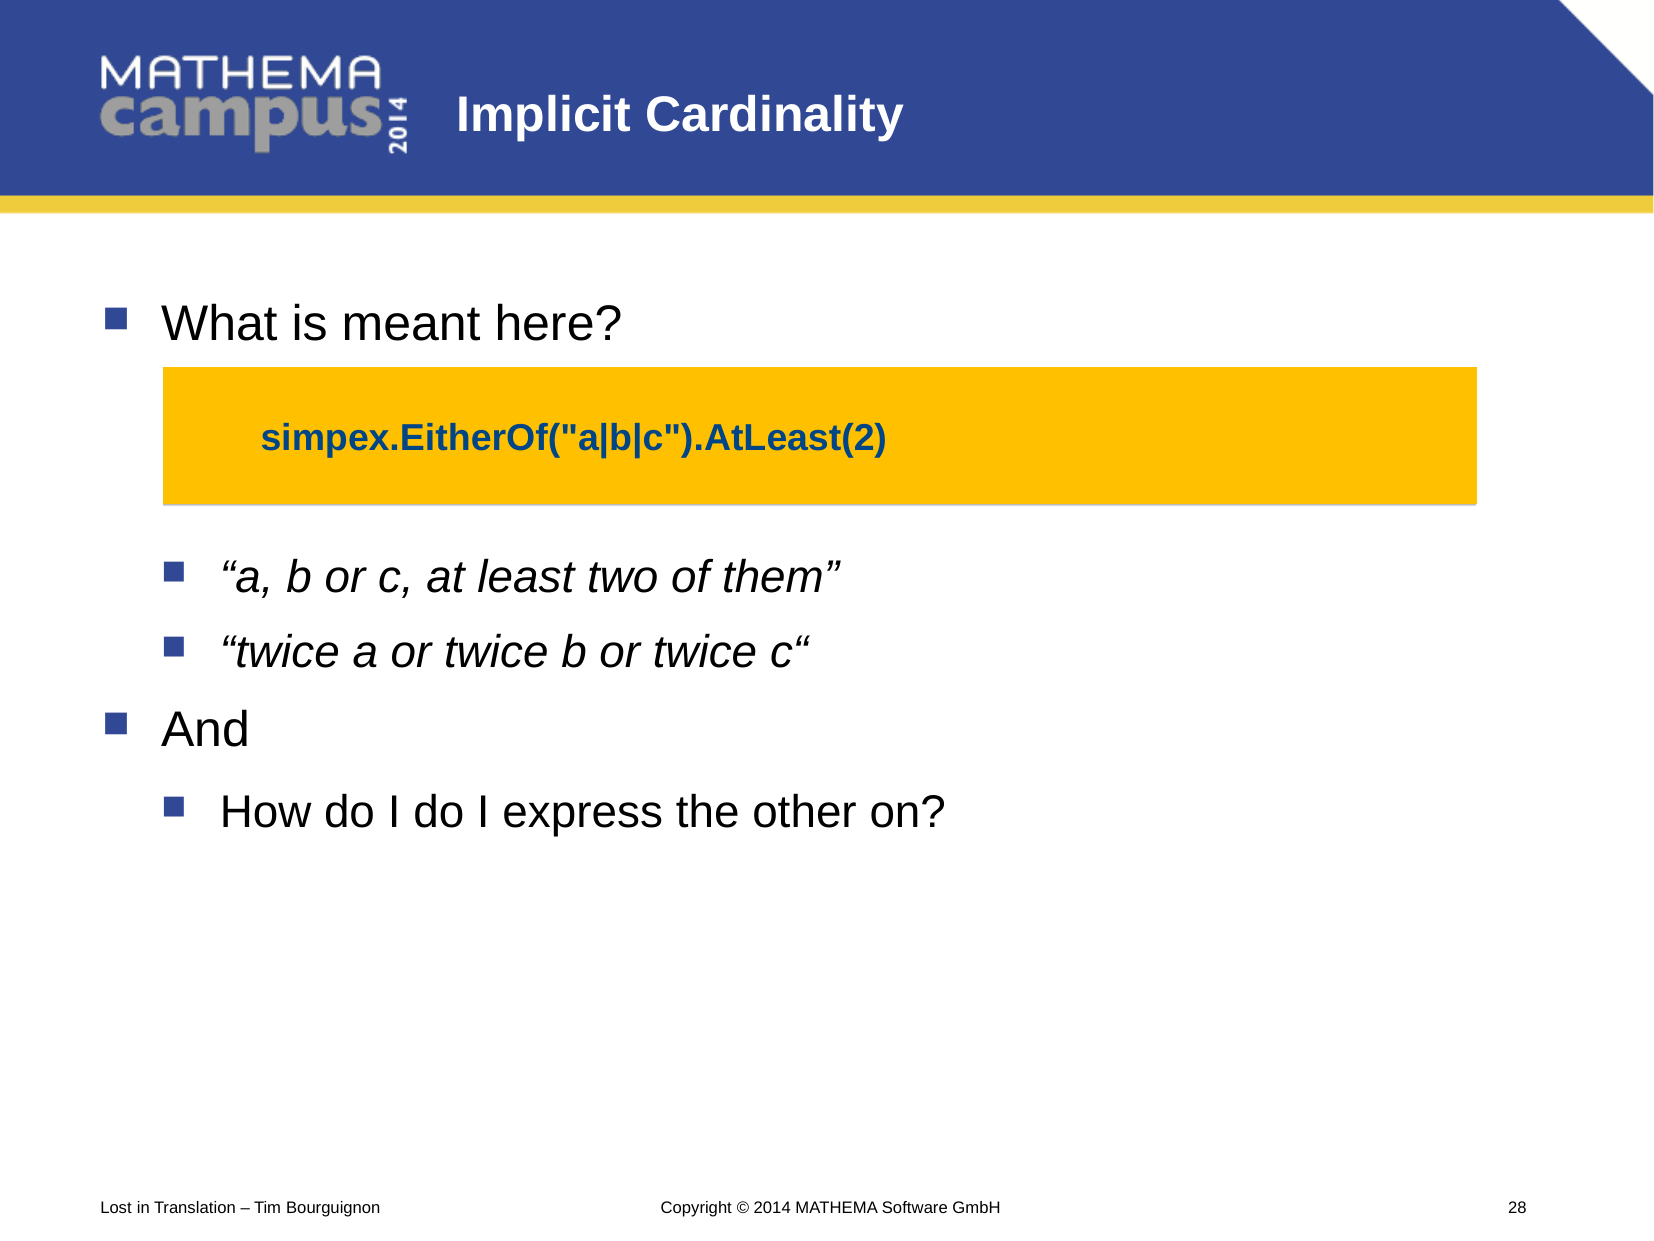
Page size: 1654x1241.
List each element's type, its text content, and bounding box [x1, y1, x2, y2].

text_box simpex.EitherOf("a|b|c").AtLeast(2) [163, 367, 1477, 504]
list What is meant here? “a, b or c, at least two of them” “twice a or twice b or twice c“ And How do I do I express the other on? [101, 295, 1528, 1139]
title Implicit Cardinality [456, 68, 1528, 160]
picture [0, 0, 1654, 217]
